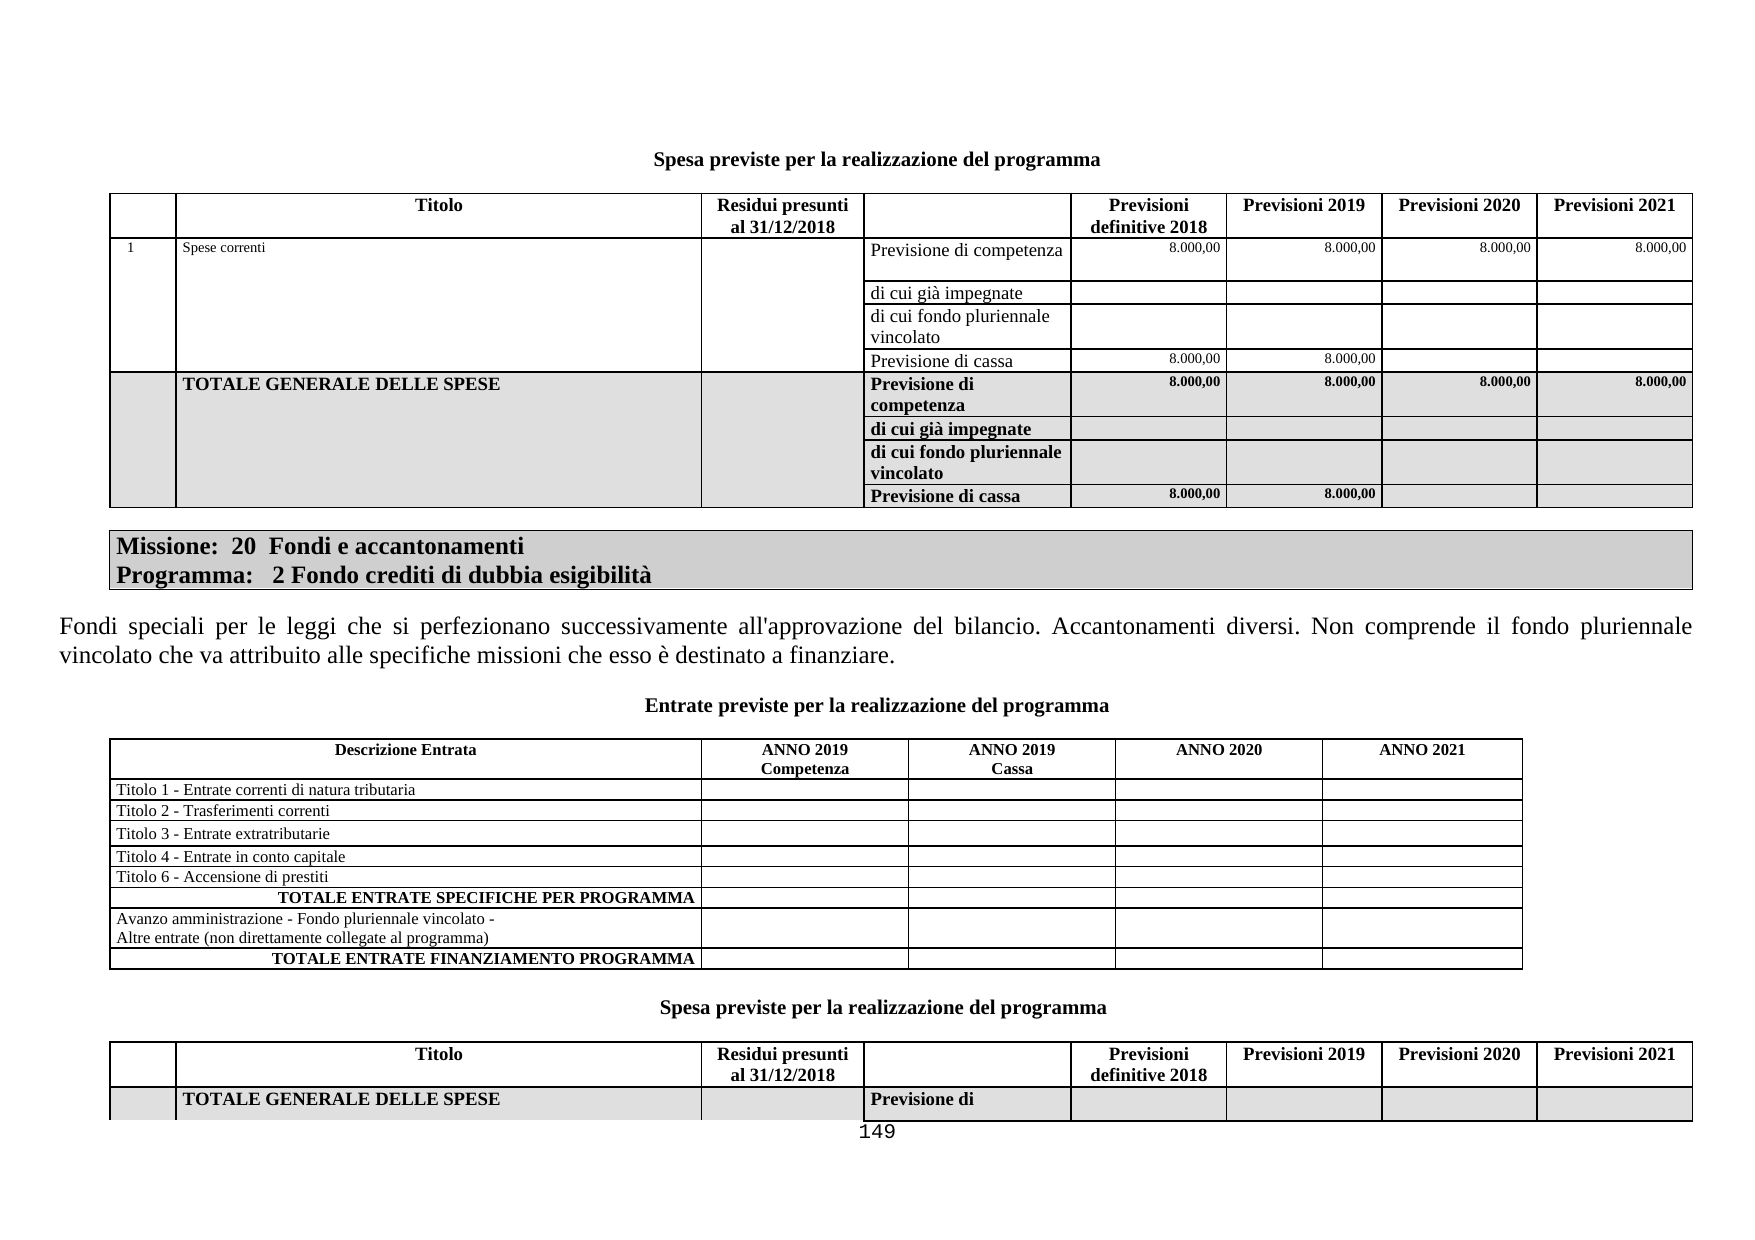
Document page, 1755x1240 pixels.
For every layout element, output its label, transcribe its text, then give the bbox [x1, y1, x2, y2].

table_cell [1383, 282, 1536, 303]
table_cell [702, 1088, 863, 1120]
table_cell [1116, 909, 1322, 947]
table_cell [1383, 441, 1536, 484]
table_cell [909, 949, 1115, 968]
table_header Previsioni definitive 2018 [1072, 1043, 1226, 1086]
table_cell TOTALE GENERALE DELLE SPESE [177, 1088, 701, 1120]
table_cell [909, 847, 1115, 866]
table_cell [177, 348, 701, 371]
table_cell [1323, 821, 1522, 845]
table_cell di cui già impegnate [865, 417, 1070, 439]
table_cell Previsione di cassa [865, 485, 1070, 507]
table_cell [1323, 780, 1522, 799]
text Spesa previste per la realizzazione del programma [59, 991, 1695, 1020]
text Fondi speciali per le leggi che si perfezionano successivamente all'approvazione del bilancio. Accantonamenti diversi. Non comprende il fondo pluriennale vincolato che va attribuito alle specifiche missioni che esso è destinato a finanziare. [59, 611, 1695, 668]
table_header Residui presunti al 31/12/2018 [702, 1043, 863, 1086]
table_cell 8.000,00 [1072, 350, 1226, 371]
table_cell [1538, 417, 1692, 439]
table_cell [1072, 441, 1226, 484]
table_cell [702, 280, 863, 303]
table_cell [1072, 417, 1226, 439]
table_cell [702, 373, 863, 416]
table_cell [111, 348, 175, 371]
table_cell 8.000,00 [1227, 485, 1381, 507]
table_cell TOTALE GENERALE DELLE SPESE [177, 373, 701, 416]
table_cell [702, 888, 908, 907]
table_cell Previsione di competenza [865, 373, 1070, 416]
table_cell [1323, 847, 1522, 866]
table_cell [111, 439, 175, 484]
table_cell di cui fondo pluriennale vincolato [865, 305, 1070, 348]
table_header ANNO 2019 Cassa [909, 740, 1115, 778]
table_header Previsioni 2021 [1538, 194, 1692, 237]
table_cell 8.000,00 [1538, 373, 1692, 416]
table_cell [1538, 1088, 1692, 1120]
table_cell 8.000,00 [1383, 373, 1536, 416]
table_header Titolo [177, 1043, 701, 1086]
table_header Descrizione Entrata [111, 740, 701, 778]
table_cell [111, 416, 175, 439]
table_cell Programma: 2 Fondo crediti di dubbia esigibilità [110, 560, 1692, 588]
table_cell [111, 280, 175, 303]
table_cell [1072, 305, 1226, 348]
table_cell 8.000,00 [1227, 373, 1381, 416]
table_cell [702, 416, 863, 439]
table_header [111, 194, 175, 237]
table_cell [909, 888, 1115, 907]
text Entrate previste per la realizzazione del programma [59, 693, 1695, 717]
table_cell 8.000,00 [1072, 485, 1226, 507]
table_cell [1072, 282, 1226, 303]
table_cell [702, 847, 908, 866]
table_cell [702, 439, 863, 484]
table_cell Titolo 4 - Entrate in conto capitale [111, 847, 701, 866]
table_cell [1383, 1088, 1536, 1120]
table_cell [909, 780, 1115, 799]
table_cell [111, 373, 175, 416]
table_cell Previsione di [865, 1088, 1070, 1120]
table_cell [1538, 305, 1692, 348]
table_cell [177, 439, 701, 484]
table_cell [909, 801, 1115, 819]
table_cell [702, 867, 908, 886]
table_cell [177, 484, 701, 507]
table_cell [111, 1088, 175, 1120]
table_cell [1116, 780, 1322, 799]
table_cell [702, 909, 908, 947]
table_cell Titolo 3 - Entrate extratributarie [111, 821, 701, 845]
table_cell 8.000,00 [1538, 239, 1692, 280]
table_header Previsioni 2019 [1227, 1043, 1381, 1086]
table_header Previsioni 2021 [1538, 1043, 1692, 1086]
table_cell [1383, 350, 1536, 371]
table_cell [1227, 1088, 1381, 1120]
text Spesa previste per la realizzazione del programma [59, 147, 1695, 171]
table_cell [1116, 847, 1322, 866]
table_cell di cui fondo pluriennale vincolato [865, 441, 1070, 484]
table_cell [1538, 485, 1692, 507]
table_cell [1227, 417, 1381, 439]
table_cell [1323, 867, 1522, 886]
table_header Previsioni 2020 [1383, 194, 1536, 237]
table_header ANNO 2021 [1323, 740, 1522, 778]
table_header Missione: 20 Fondi e accantonamenti [110, 531, 1692, 560]
table_cell 8.000,00 [1072, 373, 1226, 416]
table_cell di cui già impegnate [865, 282, 1070, 303]
table_cell Titolo 2 - Trasferimenti correnti [111, 801, 701, 819]
table_cell [1227, 282, 1381, 303]
table_cell [177, 280, 701, 303]
table_cell [111, 303, 175, 348]
table_header ANNO 2019 Competenza [702, 740, 908, 778]
table_cell 8.000,00 [1072, 239, 1226, 280]
table_header [865, 1043, 1070, 1086]
table_cell [1116, 801, 1322, 819]
table_cell [111, 484, 175, 507]
table_cell 8.000,00 [1227, 350, 1381, 371]
table_cell Previsione di cassa [865, 350, 1070, 371]
table_cell 8.000,00 [1227, 239, 1381, 280]
table_header Residui presunti al 31/12/2018 [702, 194, 863, 237]
table_cell [1383, 305, 1536, 348]
table_header ANNO 2020 [1116, 740, 1322, 778]
table_cell [1227, 441, 1381, 484]
table_cell [177, 416, 701, 439]
table_cell 8.000,00 [1383, 239, 1536, 280]
table_cell [1116, 949, 1322, 968]
table_cell [702, 780, 908, 799]
table_cell [702, 484, 863, 507]
table_header Previsioni definitive 2018 [1072, 194, 1226, 237]
table_cell [702, 239, 863, 280]
table_cell 1 [111, 239, 175, 280]
table_cell [909, 867, 1115, 886]
table_cell TOTALE ENTRATE SPECIFICHE PER PROGRAMMA [111, 888, 701, 907]
table_cell [1323, 888, 1522, 907]
table_cell [1227, 305, 1381, 348]
table_cell [702, 949, 908, 968]
table_cell [1538, 441, 1692, 484]
table_cell Previsione di competenza [865, 239, 1070, 280]
table_cell Titolo 1 - Entrate correnti di natura tributaria [111, 780, 701, 799]
table_cell [1116, 867, 1322, 886]
table_cell [1383, 417, 1536, 439]
table_cell [1116, 888, 1322, 907]
table_cell Spese correnti [177, 239, 701, 280]
table_header [111, 1043, 175, 1086]
table_header Titolo [177, 194, 701, 237]
table_cell [177, 303, 701, 348]
table_cell [1323, 909, 1522, 947]
table_cell [1323, 801, 1522, 819]
table_cell [1323, 949, 1522, 968]
table_cell [702, 821, 908, 845]
table_cell [1538, 350, 1692, 371]
table_cell [1116, 821, 1322, 845]
table_cell [909, 821, 1115, 845]
table_header [865, 194, 1070, 237]
table_cell TOTALE ENTRATE FINANZIAMENTO PROGRAMMA [111, 949, 701, 968]
table_cell Avanzo amministrazione - Fondo pluriennale vincolato - Altre entrate (non direttamente collegate al programma) [111, 909, 701, 947]
table_cell [702, 348, 863, 371]
table_cell Titolo 6 - Accensione di prestiti [111, 867, 701, 886]
table_cell [702, 303, 863, 348]
table_cell [909, 909, 1115, 947]
table_cell [1383, 485, 1536, 507]
table_cell [702, 801, 908, 819]
table_cell [1538, 282, 1692, 303]
table_header Previsioni 2020 [1383, 1043, 1536, 1086]
table_header Previsioni 2019 [1227, 194, 1381, 237]
table_cell [1072, 1088, 1226, 1120]
